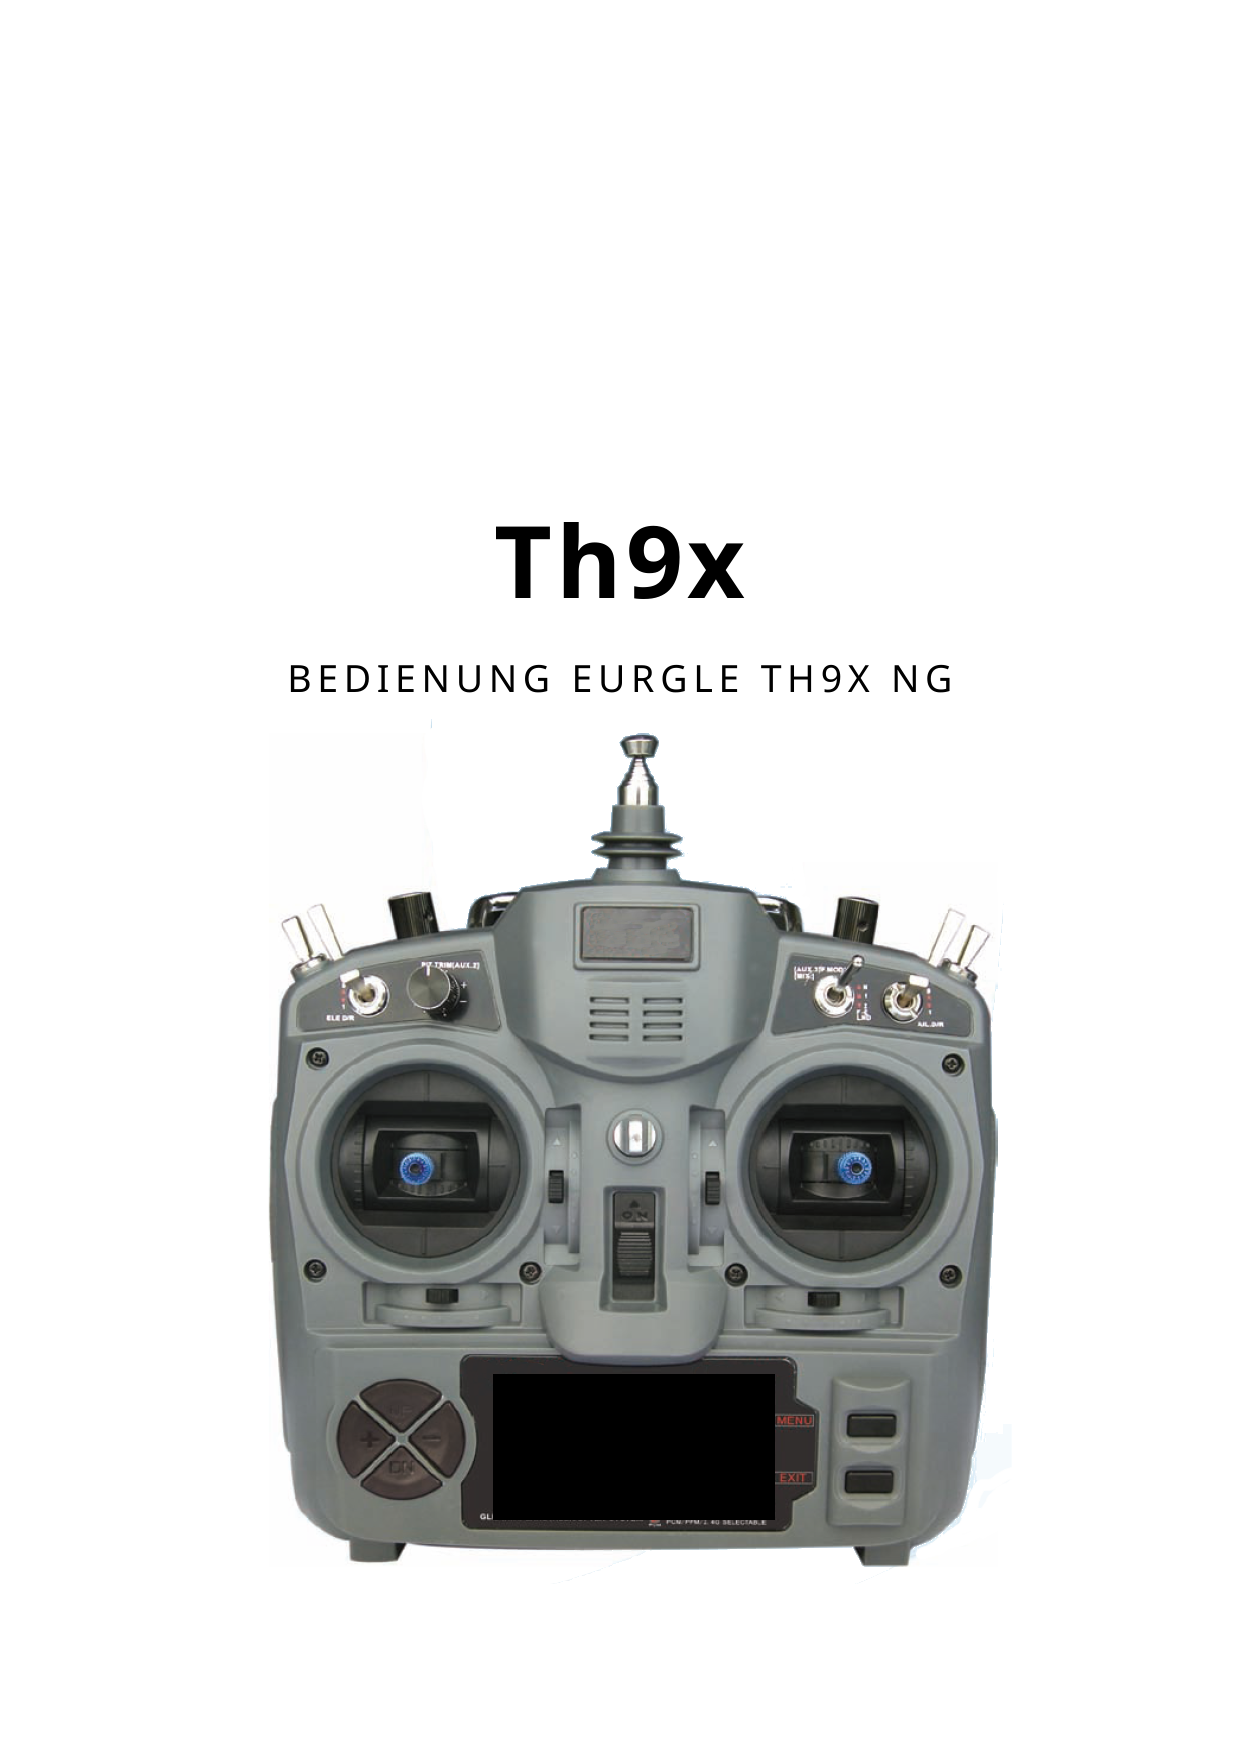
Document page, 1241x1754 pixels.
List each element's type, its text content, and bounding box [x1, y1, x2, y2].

picture [268, 719, 1012, 1584]
subtitle Bedienung Eurgle th9x NG [148, 653, 1093, 704]
title Th9x [148, 491, 1093, 628]
